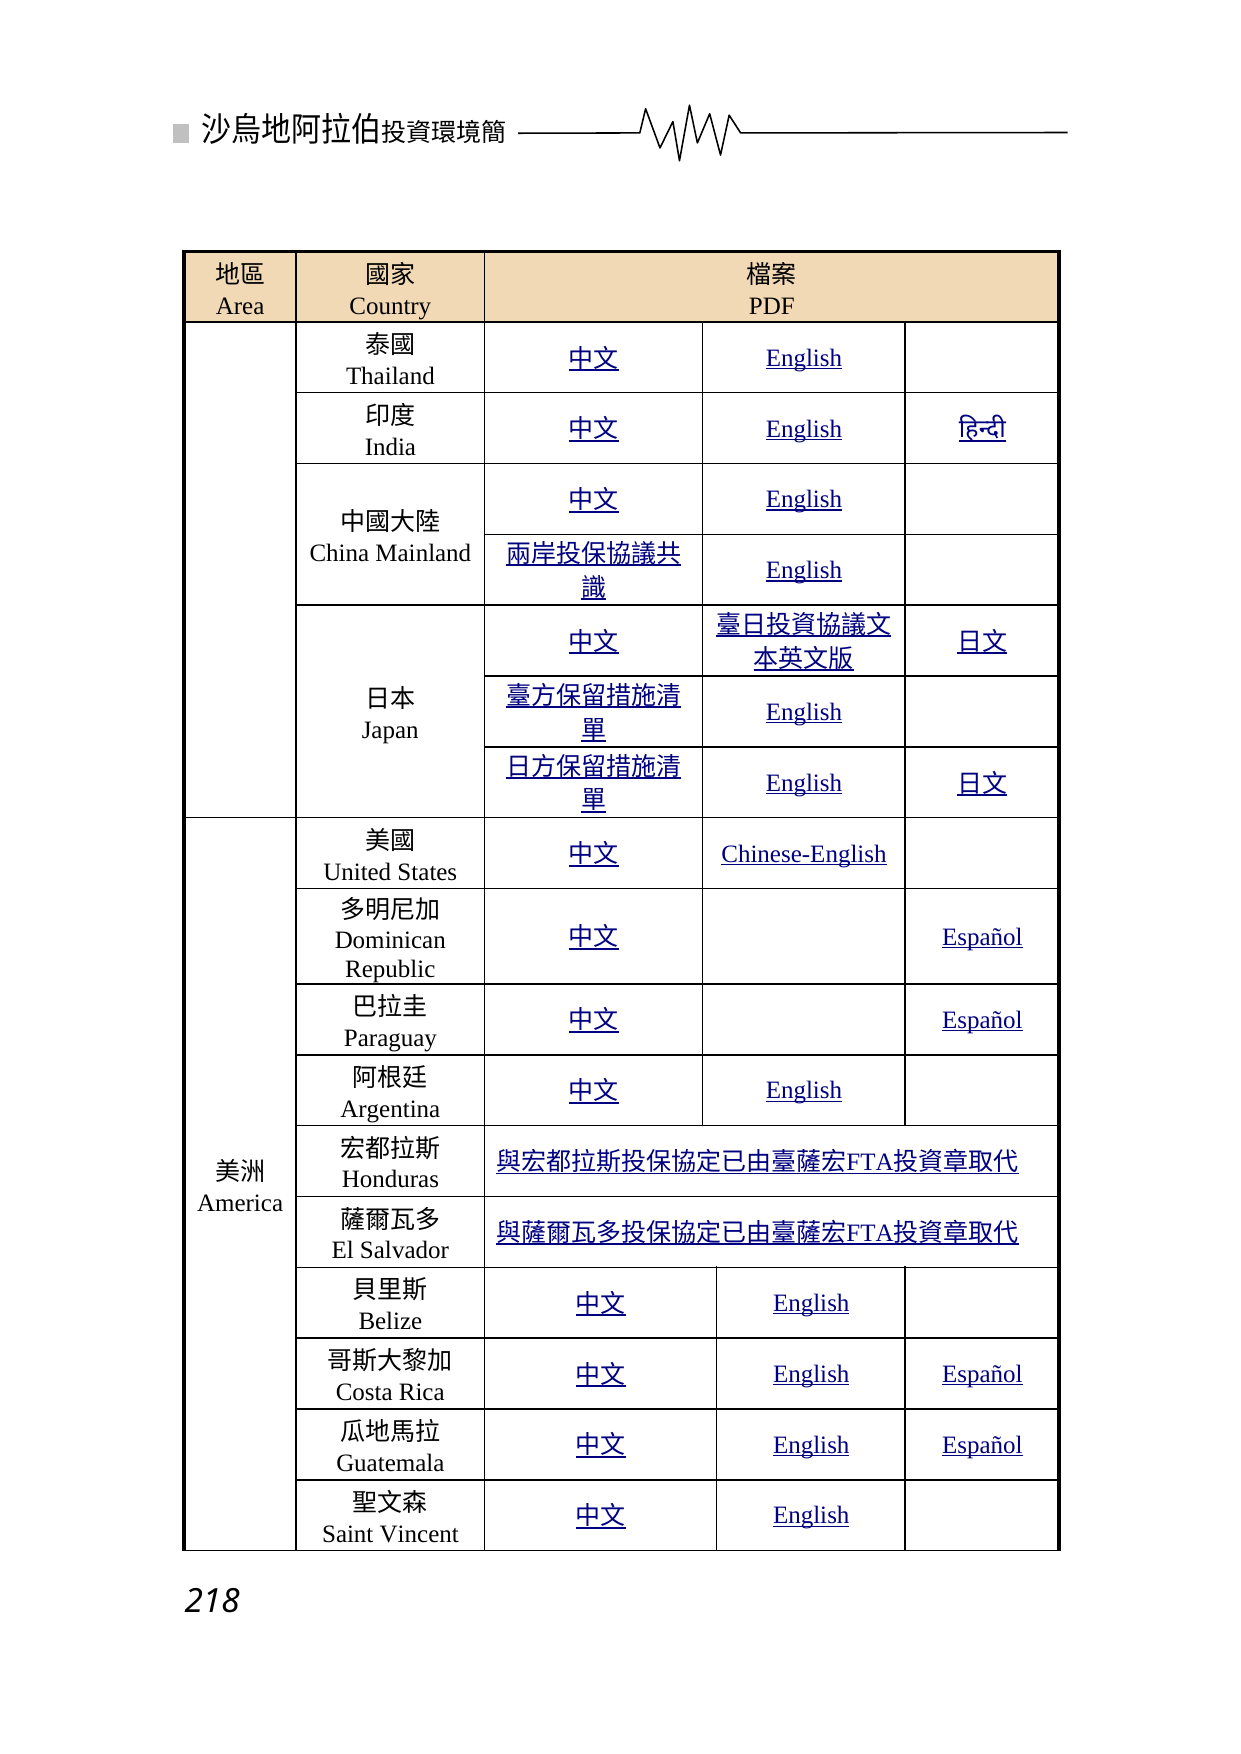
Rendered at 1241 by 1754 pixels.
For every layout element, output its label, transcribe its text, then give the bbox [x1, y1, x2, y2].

table_cell [906, 1268, 1057, 1337]
table_header 檔案 PDF [485, 253, 1057, 321]
table_cell 中文 [485, 393, 702, 463]
table_cell 泰國 Thailand [297, 323, 484, 392]
table_cell [906, 323, 1057, 392]
table_cell [186, 323, 295, 817]
table_cell Español [906, 1410, 1057, 1479]
table_cell 兩岸投保協議共識 [485, 535, 702, 604]
table_cell [703, 889, 904, 983]
table_cell 臺方保留措施清單 [485, 677, 702, 746]
table_cell [906, 535, 1057, 604]
table_cell English [703, 393, 904, 463]
table_cell हिन्दी [906, 393, 1057, 463]
table_cell 中文 [485, 464, 702, 533]
table_cell 印度 India [297, 393, 484, 463]
table_cell 中文 [485, 606, 702, 675]
table_cell 中文 [485, 1056, 702, 1125]
table_cell 日文 [906, 606, 1057, 675]
table_cell [906, 1481, 1057, 1550]
table_cell 與宏都拉斯投保協定已由臺薩宏FTA投資章取代 [485, 1126, 1057, 1196]
table_cell 日文 [906, 748, 1057, 817]
table_cell 薩爾瓦多 El Salvador [297, 1197, 484, 1266]
table_cell 中文 [485, 1481, 716, 1550]
table_cell 宏都拉斯 Honduras [297, 1126, 484, 1196]
table_cell 中文 [485, 818, 702, 888]
table_cell 中文 [485, 985, 702, 1054]
table_header 國家 Country [297, 253, 484, 321]
table_cell 中文 [485, 1410, 716, 1479]
table_cell 哥斯大黎加 Costa Rica [297, 1339, 484, 1408]
table_cell English [717, 1268, 904, 1337]
table_header 地區 Area [186, 253, 295, 321]
table_cell English [703, 535, 904, 604]
table_cell English [703, 323, 904, 392]
table_cell Español [906, 889, 1057, 983]
table_cell [906, 818, 1057, 888]
table_cell 臺日投資協議文本英文版 [703, 606, 904, 675]
table_cell 中文 [485, 1339, 716, 1408]
table_cell Español [906, 1339, 1057, 1408]
table_cell English [703, 1056, 904, 1125]
table_cell English [703, 677, 904, 746]
table_cell 中文 [485, 1268, 716, 1337]
table_cell English [717, 1339, 904, 1408]
table_cell English [703, 464, 904, 533]
table_cell 貝里斯 Belize [297, 1268, 484, 1337]
table_cell English [717, 1481, 904, 1550]
table_cell 中國大陸 China Mainland [297, 464, 484, 604]
table_cell 中文 [485, 889, 702, 983]
table_cell 日方保留措施清單 [485, 748, 702, 817]
table_cell [906, 1056, 1057, 1125]
table_cell Español [906, 985, 1057, 1054]
table_cell [906, 677, 1057, 746]
table_cell 日本 Japan [297, 606, 484, 817]
table_cell English [717, 1410, 904, 1479]
table_cell 與薩爾瓦多投保協定已由臺薩宏FTA投資章取代 [485, 1197, 1057, 1266]
table_cell 美國 United States [297, 818, 484, 888]
table_cell 瓜地馬拉 Guatemala [297, 1410, 484, 1479]
table_cell 聖文森 Saint Vincent [297, 1481, 484, 1550]
table_cell Chinese-English [703, 818, 904, 888]
table_cell 多明尼加 Dominican Republic [297, 889, 484, 983]
table_cell 巴拉圭 Paraguay [297, 985, 484, 1054]
table_cell 中文 [485, 323, 702, 392]
table_cell 阿根廷 Argentina [297, 1056, 484, 1125]
table_cell [906, 464, 1057, 533]
table_cell [703, 985, 904, 1054]
table_cell English [703, 748, 904, 817]
table_cell 美洲 America [186, 818, 295, 1550]
